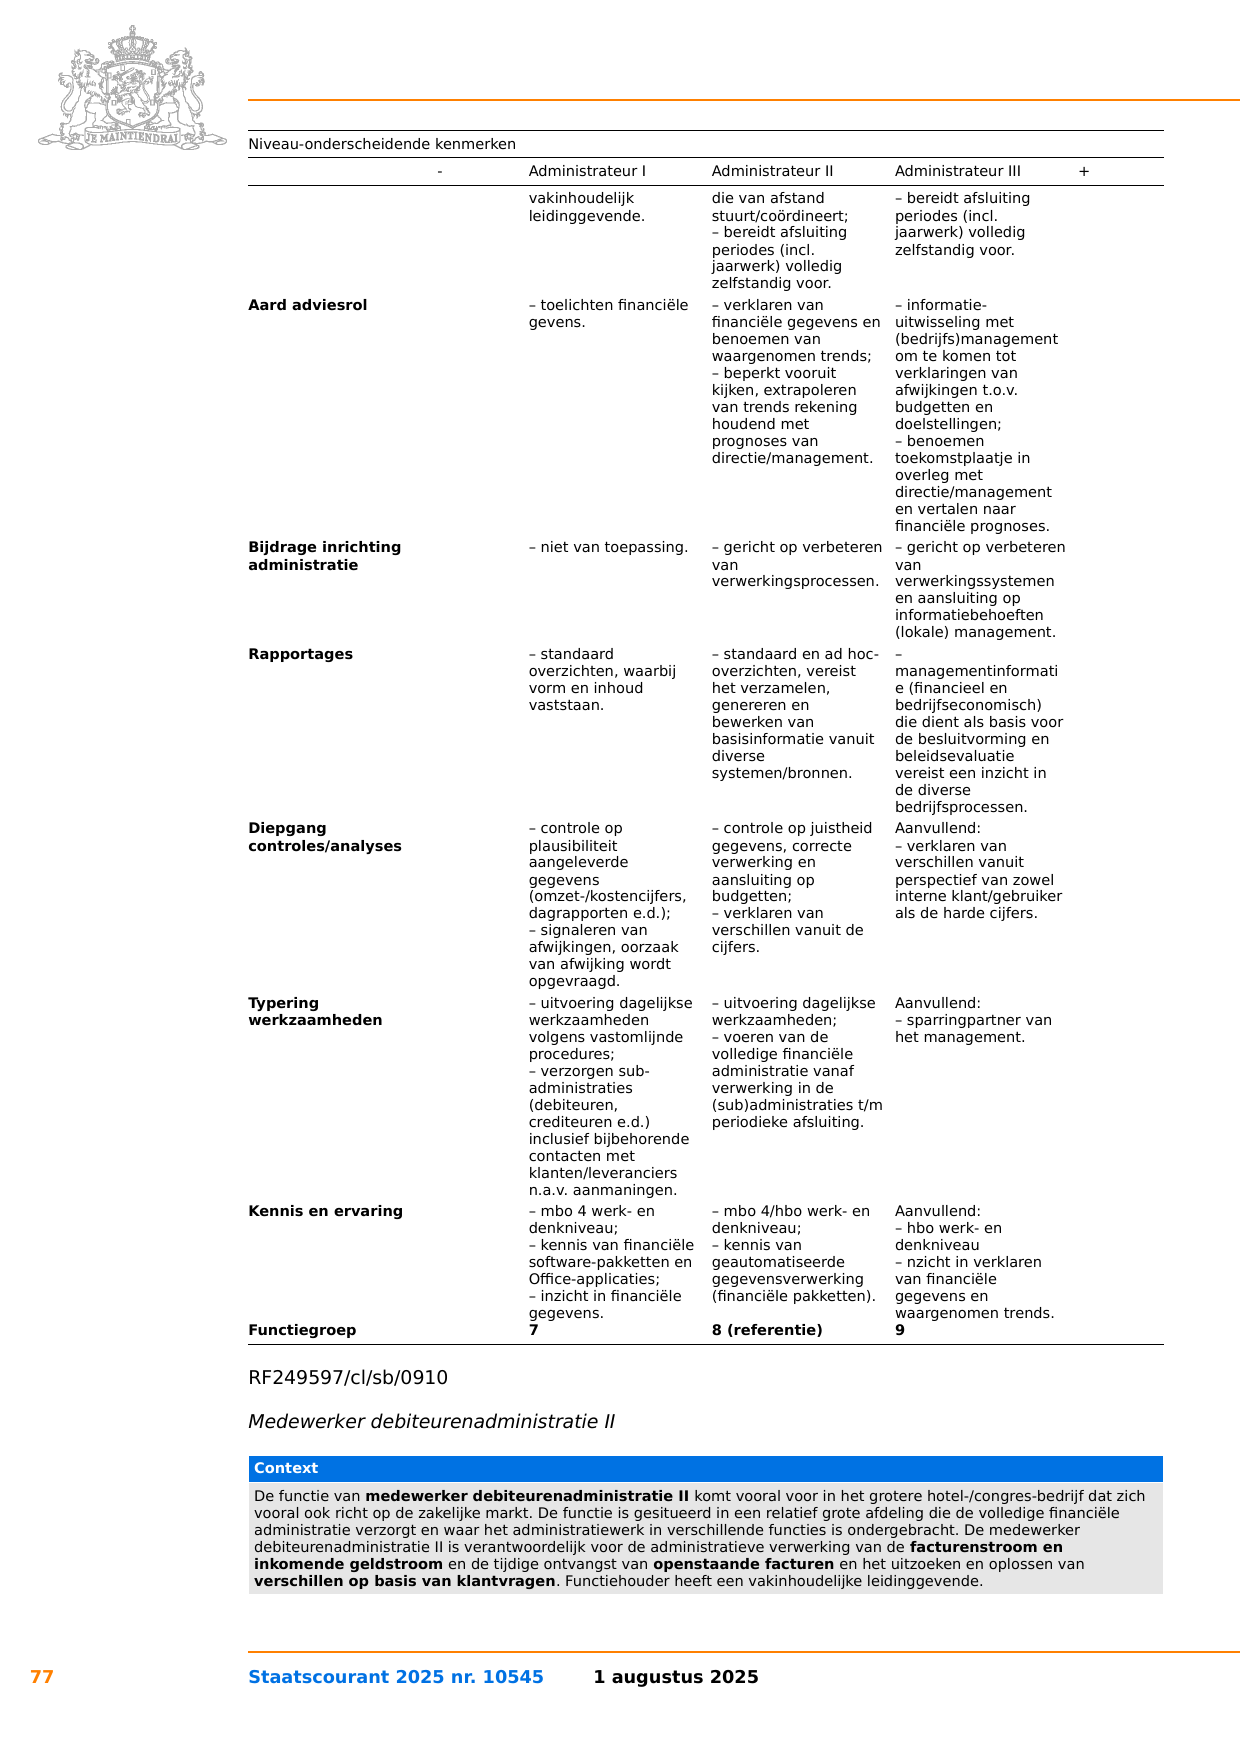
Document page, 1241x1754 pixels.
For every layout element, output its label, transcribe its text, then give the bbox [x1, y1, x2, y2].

table_cell Administrateur I [523, 158, 706, 185]
table_cell [431, 186, 523, 1322]
table_cell Kennis en ervaring [248, 1199, 431, 1322]
table_cell Aanvullend: – verklaren van verschillen vanuit perspectief van zowel interne klant/gebruiker als de harde cijfers. [889, 816, 1072, 990]
table_cell - [431, 158, 523, 185]
table_cell Bijdrage inrichting administratie [248, 535, 431, 641]
table_cell Administrateur III [889, 158, 1072, 185]
table_cell die van afstand stuurt/coördineert; – bereidt afsluiting periodes (incl. jaarwerk) volledig zelfstandig voor. [706, 186, 889, 292]
table_cell – toelichten financiële gevens. [523, 292, 706, 535]
table_cell 8 (referentie) [706, 1322, 889, 1344]
table_cell – gericht op verbeteren van verwerkingssystemen en aansluiting op informatiebehoeften (lokale) management. [889, 535, 1072, 641]
table_cell – uitvoering dagelijkse werkzaamheden volgens vastomlijnde procedures; – verzorgen sub-administraties (debiteuren, crediteuren e.d.) inclusief bijbehorende contacten met klanten/leveranciers n.a.v. aanmaningen. [523, 990, 706, 1199]
table_cell Diepgang controles/analyses [248, 816, 431, 990]
table_cell [1072, 186, 1163, 1322]
table_cell – controle op plausibiliteit aangeleverde gegevens (omzet-/kostencijfers, dagrapporten e.d.); – signaleren van afwijkingen, oorzaak van afwijking wordt opgevraagd. [523, 816, 706, 990]
table_cell – mbo 4 werk- en denkniveau; – kennis van financiële software-pakketten en Office-applicaties; – inzicht in financiële gegevens. [523, 1199, 706, 1322]
table_cell – informatie-uitwisseling met (bedrijfs)management om te komen tot verklaringen van afwijkingen t.o.v. budgetten en doelstellingen; – benoemen toekomstplaatje in overleg met directie/management en vertalen naar financiële prognoses. [889, 292, 1072, 535]
table_cell Aard adviesrol [248, 292, 431, 535]
table_header Context [249, 1456, 1163, 1482]
table_cell Aanvullend: – hbo werk- en denkniveau – nzicht in verklaren van financiële gegevens en waargenomen trends. [889, 1199, 1072, 1322]
table_cell Functiegroep [248, 1322, 431, 1344]
table_cell vakinhoudelijk leidinggevende. [523, 186, 706, 292]
table_cell De functie van medewerker debiteurenadministratie II komt vooral voor in het grotere hotel-/congres-bedrijf dat zich vooral ook richt op de zakelijke markt. De functie is gesitueerd in een relatief grote afdeling die de volledige financiële administratie verzorgt en waar het administratiewerk in verschillende functies is ondergebracht. De medewerker debiteurenadministratie II is verantwoordelijk voor de administratieve verwerking van de facturenstroom en inkomende geldstroom en de tijdige ontvangst van openstaande facturen en het uitzoeken en oplossen van verschillen op basis van klantvragen. Functiehouder heeft een vakinhoudelijke leidinggevende. [249, 1483, 1163, 1594]
table_cell – gericht op verbeteren van verwerkingsprocessen. [706, 535, 889, 641]
table_cell – standaard overzichten, waarbij vorm en inhoud vaststaan. [523, 641, 706, 816]
table_cell Aanvullend: – sparringpartner van het management. [889, 990, 1072, 1199]
table_cell – uitvoering dagelijkse werkzaamheden; – voeren van de volledige financiële administratie vanaf verwerking in de (sub)administraties t/m periodieke afsluiting. [706, 990, 889, 1199]
table_cell – managementinformatie (financieel en bedrijfseconomisch) die dient als basis voor de besluitvorming en beleidsevaluatie vereist een inzicht in de diverse bedrijfsprocessen. [889, 641, 1072, 816]
table_cell – verklaren van financiële gegevens en benoemen van waargenomen trends; – beperkt vooruit kijken, extrapoleren van trends rekening houdend met prognoses van directie/management. [706, 292, 889, 535]
table_header Niveau-onderscheidende kenmerken [248, 131, 1163, 157]
subtitle Medewerker debiteurenadministratie II [248, 1411, 1163, 1433]
text RF249597/cl/sb/0910 [248, 1367, 1163, 1389]
table_cell [1072, 1322, 1163, 1344]
table_cell – controle op juistheid gegevens, correcte verwerking en aansluiting op budgetten; – verklaren van verschillen vanuit de cijfers. [706, 816, 889, 990]
table_cell 9 [889, 1322, 1072, 1344]
table_cell – bereidt afsluiting periodes (incl. jaarwerk) volledig zelfstandig voor. [889, 186, 1072, 292]
table_cell Typering werkzaamheden [248, 990, 431, 1199]
table_cell 7 [523, 1322, 706, 1344]
table_cell + [1072, 158, 1163, 185]
table_cell [431, 1322, 523, 1344]
table_cell [248, 158, 431, 185]
picture [38, 25, 227, 150]
table_cell – standaard en ad hoc-overzichten, vereist het verzamelen, genereren en bewerken van basisinformatie vanuit diverse systemen/bronnen. [706, 641, 889, 816]
table_cell Rapportages [248, 641, 431, 816]
table_cell – mbo 4/hbo werk- en denkniveau; – kennis van geautomatiseerde gegevensverwerking (financiële pakketten). [706, 1199, 889, 1322]
table_cell Administrateur II [706, 158, 889, 185]
table_cell [248, 186, 431, 292]
table_cell – niet van toepassing. [523, 535, 706, 641]
